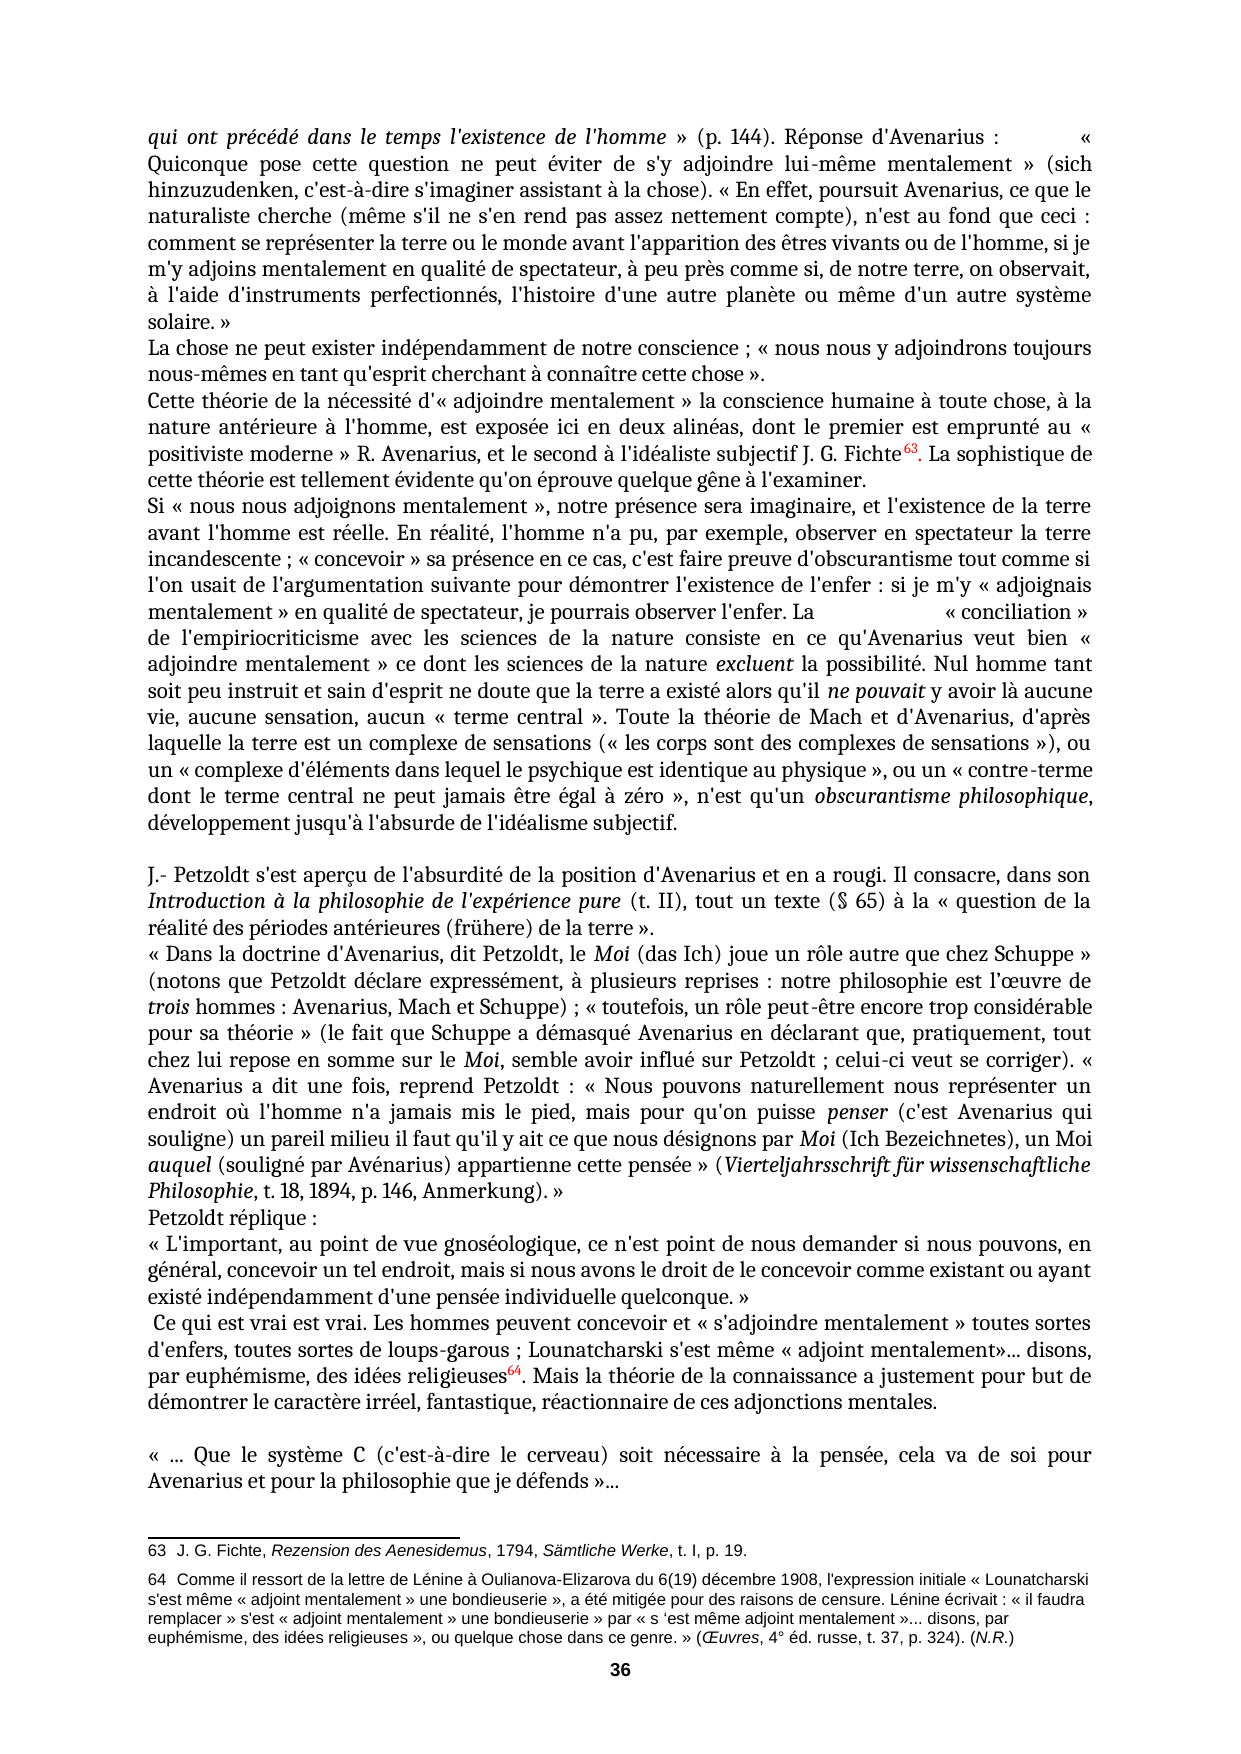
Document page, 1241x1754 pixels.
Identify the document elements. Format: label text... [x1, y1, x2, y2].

text qui ont précédé dans le temps l'existence de l'homme » (p. 144). Réponse d'Avenarius : « Quiconque pose cette question ne peut éviter de s'y adjoindre lui‑même mentalement » (sich hinzuzudenken, c'est‑à‑dire s'imaginer assistant à la chose). « En effet, poursuit Avenarius, ce que le naturaliste cherche (même s'il ne s'en rend pas assez nettement compte), n'est au fond que ceci : comment se représenter la terre ou le monde avant l'apparition des êtres vivants ou de l'homme, si je m'y adjoins mentalement en qualité de spectateur, à peu près comme si, de notre terre, on observait, à l'aide d'instruments perfectionnés, l'histoire d'une autre planète ou même d'un autre système solaire. » [148, 124, 1093, 335]
text La chose ne peut exister indépendamment de notre conscience ; « nous nous y adjoindrons toujours nous‑mêmes en tant qu'esprit cherchant à connaître cette chose ». [148, 335, 1093, 388]
text Petzoldt réplique : [148, 1204, 1093, 1231]
text Cette théorie de la nécessité d'« adjoindre mentalement » la conscience humaine à toute chose, à la nature antérieure à l'homme, est exposée ici en deux alinéas, dont le premier est emprunté au « positiviste moderne » R. Avenarius, et le second à l'idéaliste subjectif J. G. Fichte. La sophistique de cette théorie est tellement évidente qu'on éprouve quelque gêne à l'examiner. [148, 388, 1093, 493]
text « Dans la doctrine d'Avenarius, dit Petzoldt, le Moi (das Ich) joue un rôle autre que chez Schuppe » (notons que Petzoldt déclare expressément, à plusieurs reprises : notre philosophie est l’œuvre de trois hommes : Avenarius, Mach et Schuppe) ; « toutefois, un rôle peut‑être encore trop considérable pour sa théorie » (le fait que Schuppe a démasqué Avenarius en déclarant que, pratiquement, tout chez lui repose en somme sur le Moi, semble avoir influé sur Petzoldt ; celui‑ci veut se corriger). « Avenarius a dit une fois, reprend Petzoldt : « Nous pouvons naturellement nous représenter un endroit où l'homme n'a jamais mis le pied, mais pour qu'on puisse penser (c'est Avenarius qui souligne) un pareil milieu il faut qu'il y ait ce que nous désignons par Moi (Ich­ Bezeichnetes), un Moi auquel (souligné par Avénarius) appartienne cette pensée » (Vierteljahrsschrift für wissenschaftliche Philosophie, t. 18, 1894, p. 146, Anmerkung). » [148, 941, 1093, 1204]
text « L'important, au point de vue gnoséologique, ce n'est point de nous demander si nous pouvons, en général, concevoir un tel endroit, mais si nous avons le droit de le concevoir comme existant ou ayant existé indépendamment d'une pensée individuelle quelconque. » [148, 1231, 1093, 1310]
text Si « nous nous adjoignons mentalement », notre présence sera imaginaire, et l'existence de la terre avant l'homme est réelle. En réalité, l'homme n'a pu, par exemple, observer en spectateur la terre incandescente ; « concevoir » sa présence en ce cas, c'est faire preuve d'obscurantisme tout comme si l'on usait de l'argumentation suivante pour démontrer l'existence de l'enfer : si je m'y « adjoignais mentalement » en qualité de spectateur, je pourrais observer l'enfer. La « conciliation » de l'empiriocriticisme avec les sciences de la nature consiste en ce qu'Avenarius veut bien « adjoindre mentalement » ce dont les sciences de la nature excluent la possibilité. Nul homme tant soit peu instruit et sain d'esprit ne doute que la terre a existé alors qu'il ne pouvait y avoir là aucune vie, aucune sensation, aucun « terme central ». Toute la théorie de Mach et d'Avenarius, d'après laquelle la terre est un complexe de sensations (« les corps sont des complexes de sensations »), ou un « complexe d'éléments dans lequel le psychique est identique au physique », ou un « contre‑terme dont le terme central ne peut jamais être égal à zéro », n'est qu'un obscu­rantisme philosophique, développement jusqu'à l'absurde de l'idéalisme subjectif. [148, 493, 1093, 836]
text « ... Que le système C (c'est‑à‑dire le cerveau) soit nécessaire à la pensée, cela va de soi pour Avenarius et pour la philosophie que je défends »... [148, 1442, 1093, 1494]
text Ce qui est vrai est vrai. Les hommes peuvent concevoir et « s'adjoindre mentalement » toutes sortes d'enfers, toutes sortes de loups‑garous ; Lounatcharski s'est même « adjoint mentalement»... disons, par euphémisme, des idées reli­gieuses. Mais la théorie de la connaissance a justement pour but de démontrer le caractère irréel, fantastique, réac­tionnaire de ces adjonctions mentales. [148, 1310, 1093, 1415]
text Comme il ressort de la lettre de Lénine à Oulianova‑Elizarova du 6(19) décembre 1908, l'expression initiale « Lounatcharski s'est même « adjoint mentalement » une bondieuserie », a été mitigée pour des raisons de censure. Lénine écrivait : « il faudra remplacer » s'est « adjoint mentalement » une bondieuserie » par « s ‘est même adjoint mentalement »... disons, par euphémisme, des idées religieuses », ou quelque chose dans ce genre. » (Œuvres, 4° éd. russe, t. 37, p. 324). (N.R.) [148, 1568, 1093, 1647]
text J.‑ Petzoldt s'est aperçu de l'absurdité de la position d'Avenarius et en a rougi. Il consacre, dans son Introduction à la philosophie de l'expérience pure (t. II), tout un texte (§ 65) à la « question de la réalité des périodes antérieures (frühere) de la terre ». [148, 862, 1093, 941]
text J. G. Fichte, Rezension des Aenesidemus, 1794, Sämtliche Werke, t. I, p. 19. [148, 1538, 1093, 1560]
